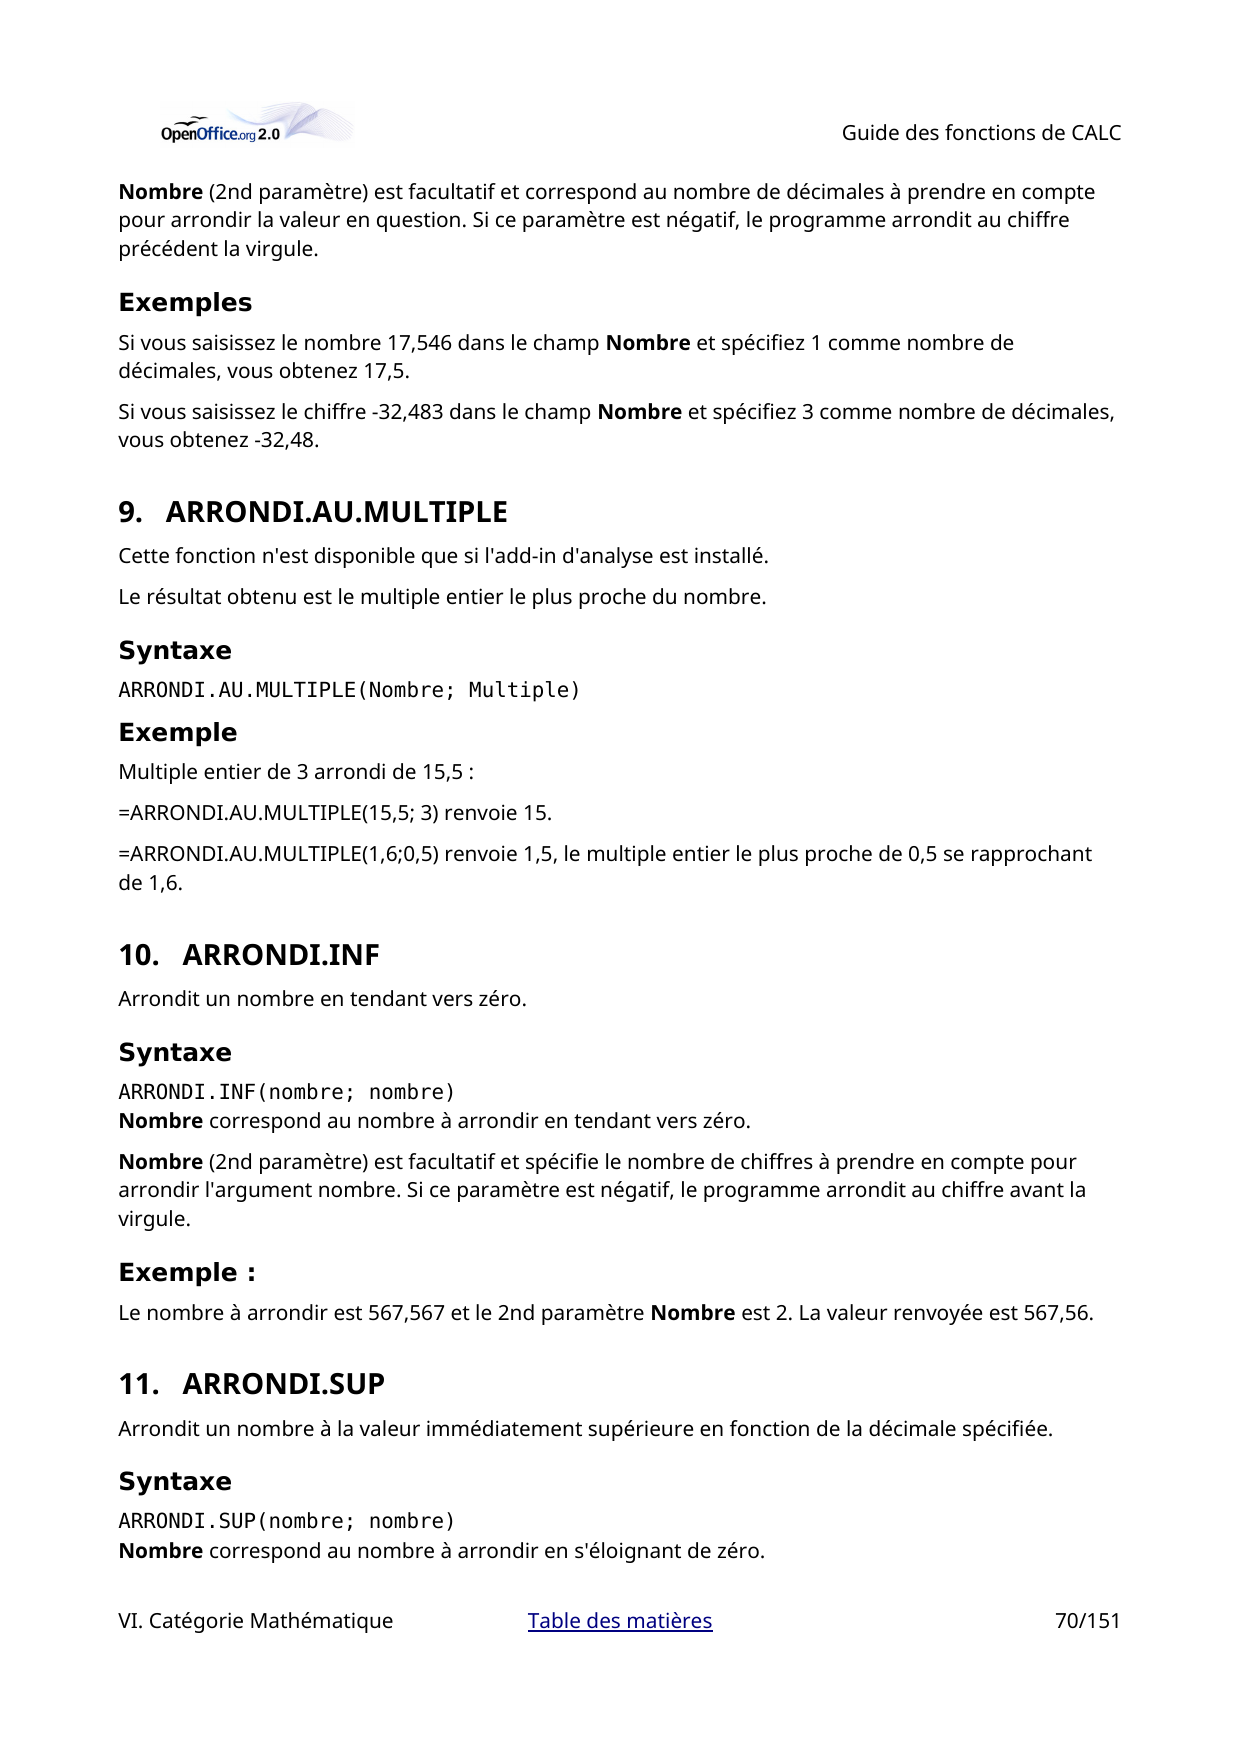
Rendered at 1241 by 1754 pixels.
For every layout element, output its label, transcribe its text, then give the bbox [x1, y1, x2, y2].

text Nombre correspond au nombre à arrondir en tendant vers zéro. [118, 1106, 1122, 1134]
text =ARRONDI.AU.MULTIPLE(1,6;0,5) renvoie 1,5, le multiple entier le plus proche de 0,5 se rapprochant de 1,6. [118, 839, 1122, 896]
text ARRONDI.INF(nombre; nombre) [118, 1080, 1122, 1104]
text Nombre correspond au nombre à arrondir en s'éloignant de zéro. [118, 1536, 1122, 1564]
text Si vous saisissez le chiffre -32,483 dans le champ Nombre et spécifiez 3 comme nombre de décimales, vous obtenez -32,48. [118, 397, 1122, 454]
text Cette fonction n'est disponible que si l'add-in d'analyse est installé. [118, 542, 1122, 570]
text Arrondit un nombre en tendant vers zéro. [118, 984, 1122, 1012]
text Multiple entier de 3 arrondi de 15,5 : [118, 757, 1122, 786]
text =ARRONDI.AU.MULTIPLE(15,5; 3) renvoie 15. [118, 798, 1122, 827]
subtitle Exemple [118, 718, 1122, 747]
text ARRONDI.AU.MULTIPLE(Nombre; Multiple) [118, 678, 1122, 703]
subtitle ARRONDI.SUP [118, 1363, 1122, 1403]
text ARRONDI.SUP(nombre; nombre) [118, 1509, 1122, 1534]
text Le nombre à arrondir est 567,567 et le 2nd paramètre Nombre est 2. La valeur renvoyée est 567,56. [118, 1298, 1122, 1326]
subtitle Exemples [118, 288, 1122, 317]
subtitle Syntaxe [118, 1468, 1122, 1497]
text Nombre (2nd paramètre) est facultatif et correspond au nombre de décimales à prendre en compte pour arrondir la valeur en question. Si ce paramètre est négatif, le programme arrondit au chiffre précédent la virgule. [118, 177, 1122, 262]
subtitle ARRONDI.AU.MULTIPLE [118, 491, 1122, 531]
subtitle Syntaxe [118, 1038, 1122, 1067]
subtitle Syntaxe [118, 636, 1122, 666]
subtitle Exemple : [118, 1258, 1122, 1287]
text Arrondit un nombre à la valeur immédiatement supérieure en fonction de la décimale spécifiée. [118, 1414, 1122, 1442]
text Le résultat obtenu est le multiple entier le plus proche du nombre. [118, 582, 1122, 611]
subtitle ARRONDI.INF [118, 934, 1122, 973]
text Nombre (2nd paramètre) est facultatif et spécifie le nombre de chiffres à prendre en compte pour arrondir l'argument nombre. Si ce paramètre est négatif, le programme arrondit au chiffre avant la virgule. [118, 1147, 1122, 1232]
text Si vous saisissez le nombre 17,546 dans le champ Nombre et spécifiez 1 comme nombre de décimales, vous obtenez 17,5. [118, 328, 1122, 384]
